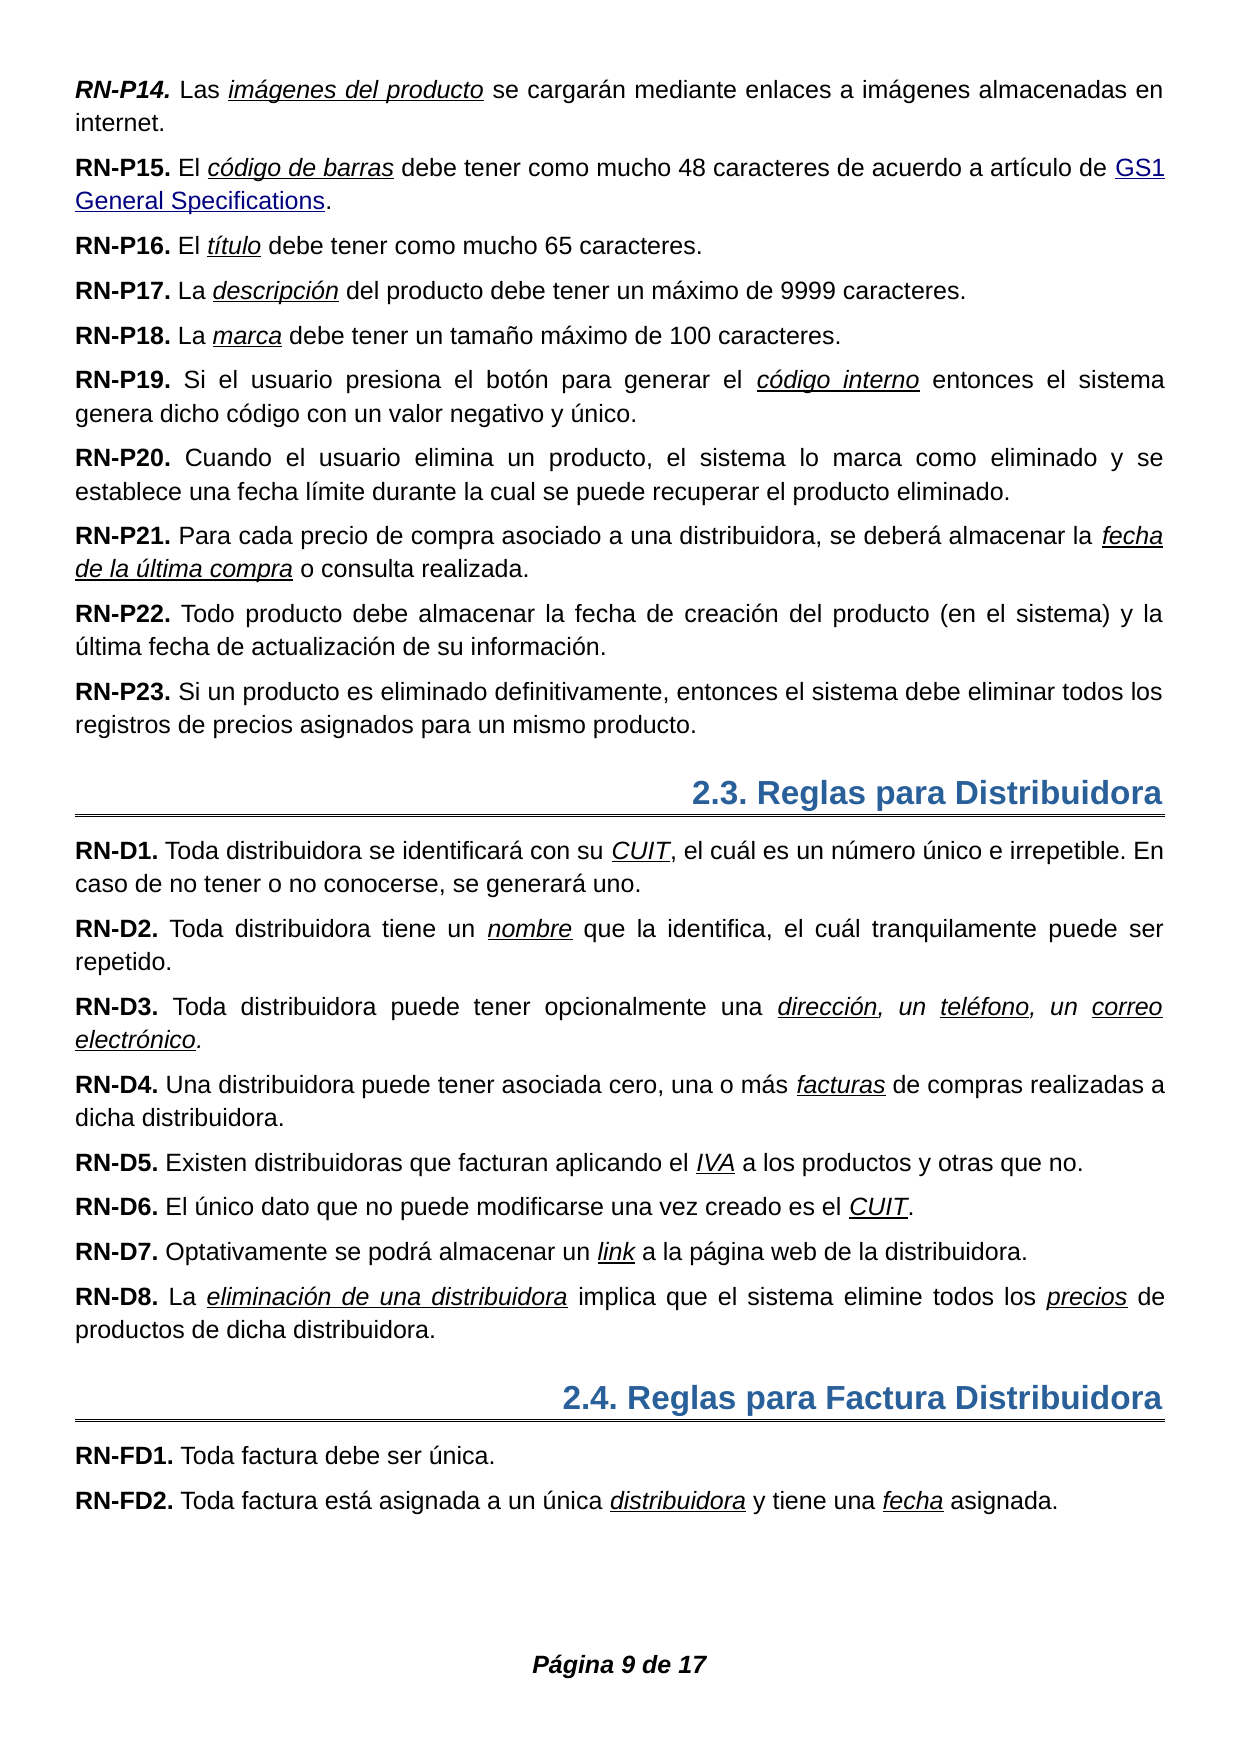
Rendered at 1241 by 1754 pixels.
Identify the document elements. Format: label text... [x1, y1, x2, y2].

text RN-D1. Toda distribuidora se identificará con su CUIT, el cuál es un número único e irrepetible. En caso de no tener o no conocerse, se generará uno. [75, 836, 1165, 898]
text RN-P19. Si el usuario presiona el botón para generar el código interno entonces el sistema genera dicho código con un valor negativo y único. [75, 366, 1165, 427]
text RN-P20. Cuando el usuario elimina un producto, el sistema lo marca como eliminado y se establece una fecha límite durante la cual se puede recuperar el producto eliminado. [75, 443, 1165, 505]
text RN-D3. Toda distribuidora puede tener opcionalmente una dirección, un teléfono, un correo electrónico. [75, 992, 1165, 1053]
text RN-FD2. Toda factura está asignada a un única distribuidora y tiene una fecha asignada. [75, 1486, 1165, 1514]
text RN-P16. El título debe tener como mucho 65 caracteres. [75, 231, 1165, 259]
text RN-P14. Las imágenes del producto se cargarán mediante enlaces a imágenes almacenadas en internet. [75, 75, 1165, 137]
subtitle 2.4. Reglas para Factura Distribuidora [75, 1375, 1165, 1419]
text RN-P17. La descripción del producto debe tener un máximo de 9999 caracteres. [75, 276, 1165, 304]
text RN-P21. Para cada precio de compra asociado a una distribuidora, se deberá almacenar la fecha de la última compra o consulta realizada. [75, 521, 1165, 583]
subtitle 2.3. Reglas para Distribuidora [75, 770, 1165, 814]
text RN-P22. Todo producto debe almacenar la fecha de creación del producto (en el sistema) y la última fecha de actualización de su información. [75, 599, 1165, 661]
text RN-D5. Existen distribuidoras que facturan aplicando el IVA a los productos y otras que no. [75, 1147, 1165, 1176]
text RN-P23. Si un producto es eliminado definitivamente, entonces el sistema debe eliminar todos los registros de precios asignados para un mismo producto. [75, 677, 1165, 739]
text RN-D6. El único dato que no puede modificarse una vez creado es el CUIT. [75, 1192, 1165, 1221]
text RN-P18. La marca debe tener un tamaño máximo de 100 caracteres. [75, 321, 1165, 349]
text RN-D7. Optativamente se podrá almacenar un link a la página web de la distribuidora. [75, 1237, 1165, 1266]
text RN-D4. Una distribuidora puede tener asociada cero, una o más facturas de compras realizadas a dicha distribuidora. [75, 1069, 1165, 1131]
text RN-FD1. Toda factura debe ser única. [75, 1441, 1165, 1469]
text RN-P15. El código de barras debe tener como mucho 48 caracteres de acuerdo a artículo de GS1 General Specifications. [75, 153, 1165, 215]
text RN-D8. La eliminación de una distribuidora implica que el sistema elimine todos los precios de productos de dicha distribuidora. [75, 1282, 1165, 1344]
text RN-D2. Toda distribuidora tiene un nombre que la identifica, el cuál tranquilamente puede ser repetido. [75, 914, 1165, 976]
